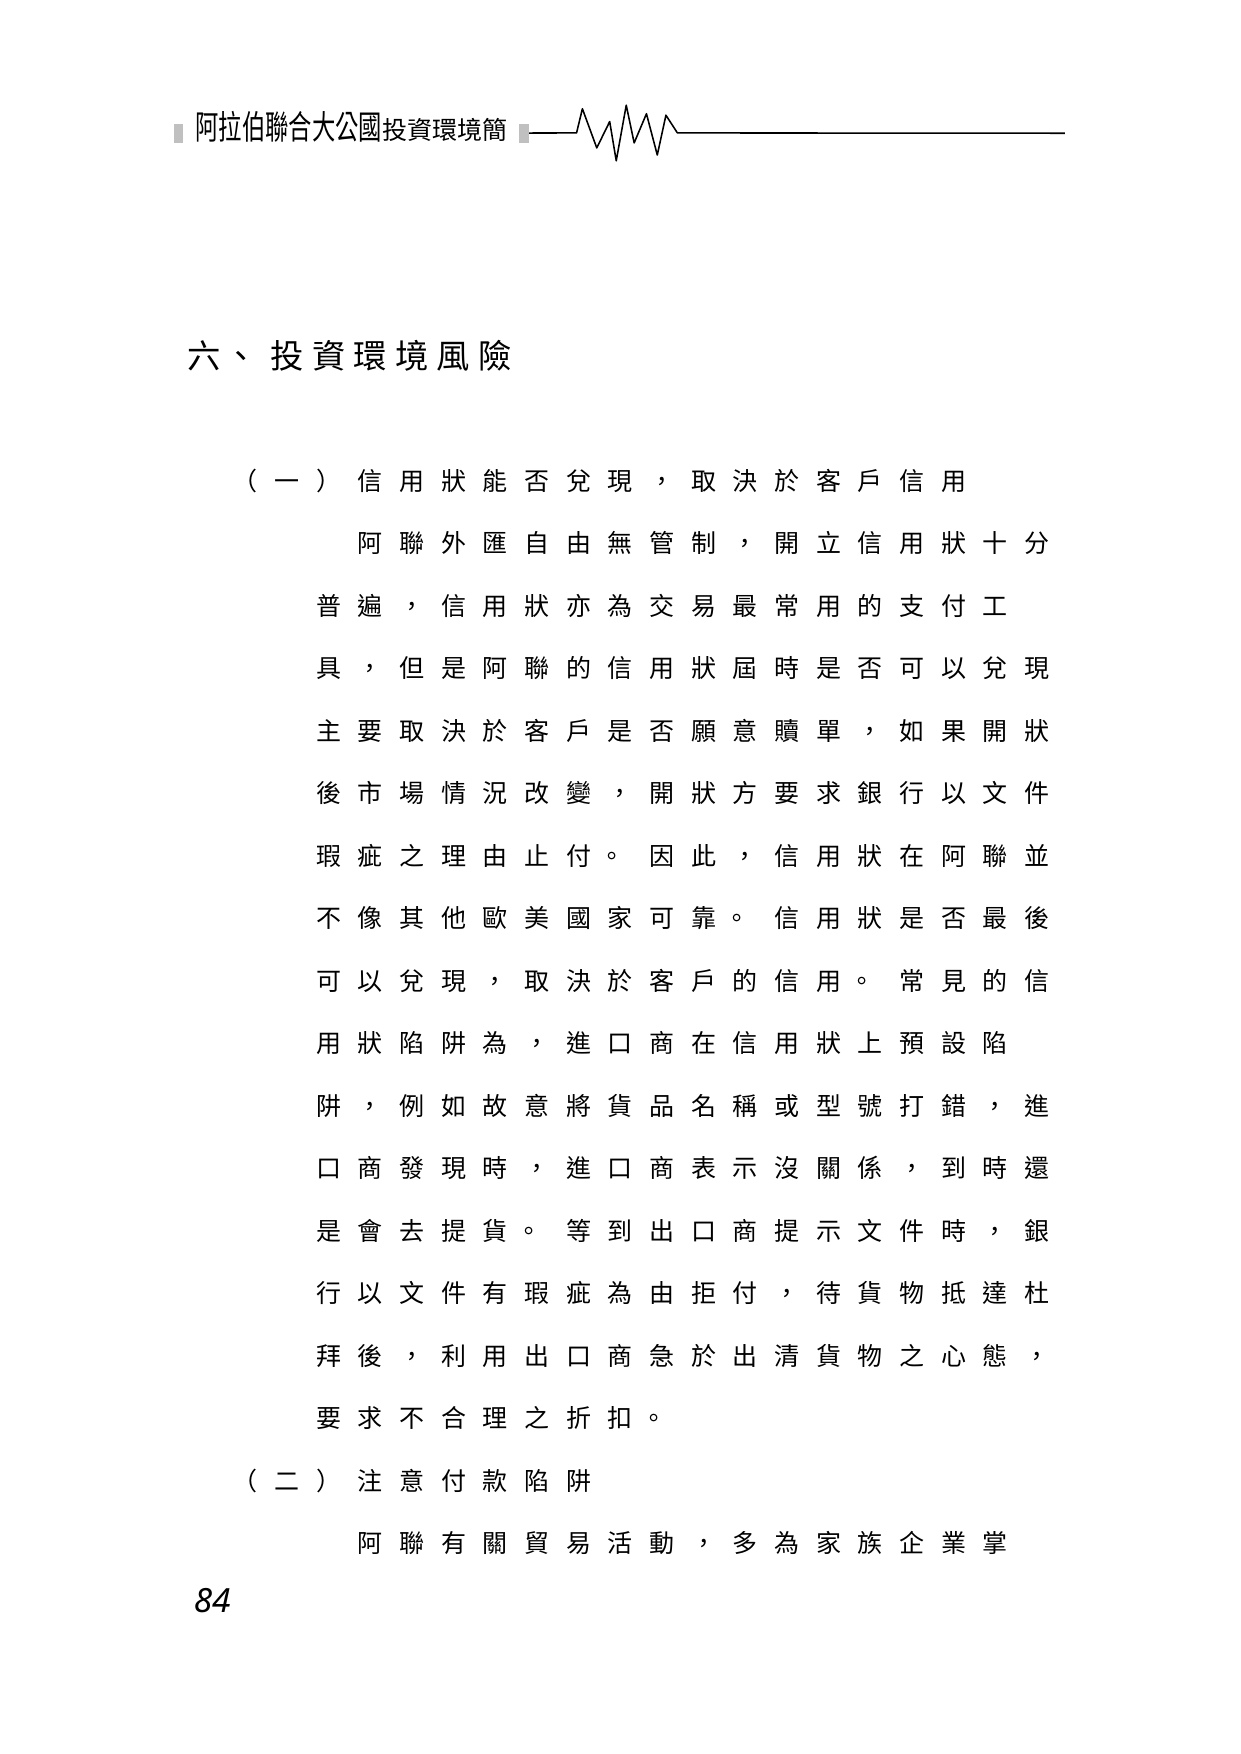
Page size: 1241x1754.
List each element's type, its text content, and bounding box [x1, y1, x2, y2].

text 六、投資環境風險 [183, 313, 1058, 375]
text 阿聯有關貿易活動，多為家族企業掌 [281, 1500, 1058, 1563]
text （一）信用狀能否兌現，取決於客戶信用 [207, 438, 1058, 500]
text （二）注意付款陷阱 [207, 1438, 1058, 1500]
text 阿聯外匯自由無管制，開立信用狀十分普遍，信用狀亦為交易最常用的支付工具，但是阿聯的信用狀屆時是否可以兌現主要取決於客戶是否願意贖單，如果開狀後市場情況改變，開狀方要求銀行以文件瑕疵之理由止付。因此，信用狀在阿聯並不像其他歐美國家可靠。信用狀是否最後可以兌現，取決於客戶的信用。常見的信用狀陷阱為，進口商在信用狀上預設陷阱，例如故意將貨品名稱或型號打錯，進口商發現時，進口商表示沒關係，到時還是會去提貨。等到出口商提示文件時，銀行以文件有瑕疵為由拒付，待貨物抵達杜拜後，利用出口商急於出清貨物之心態，要求不合理之折扣。 [281, 500, 1058, 1438]
